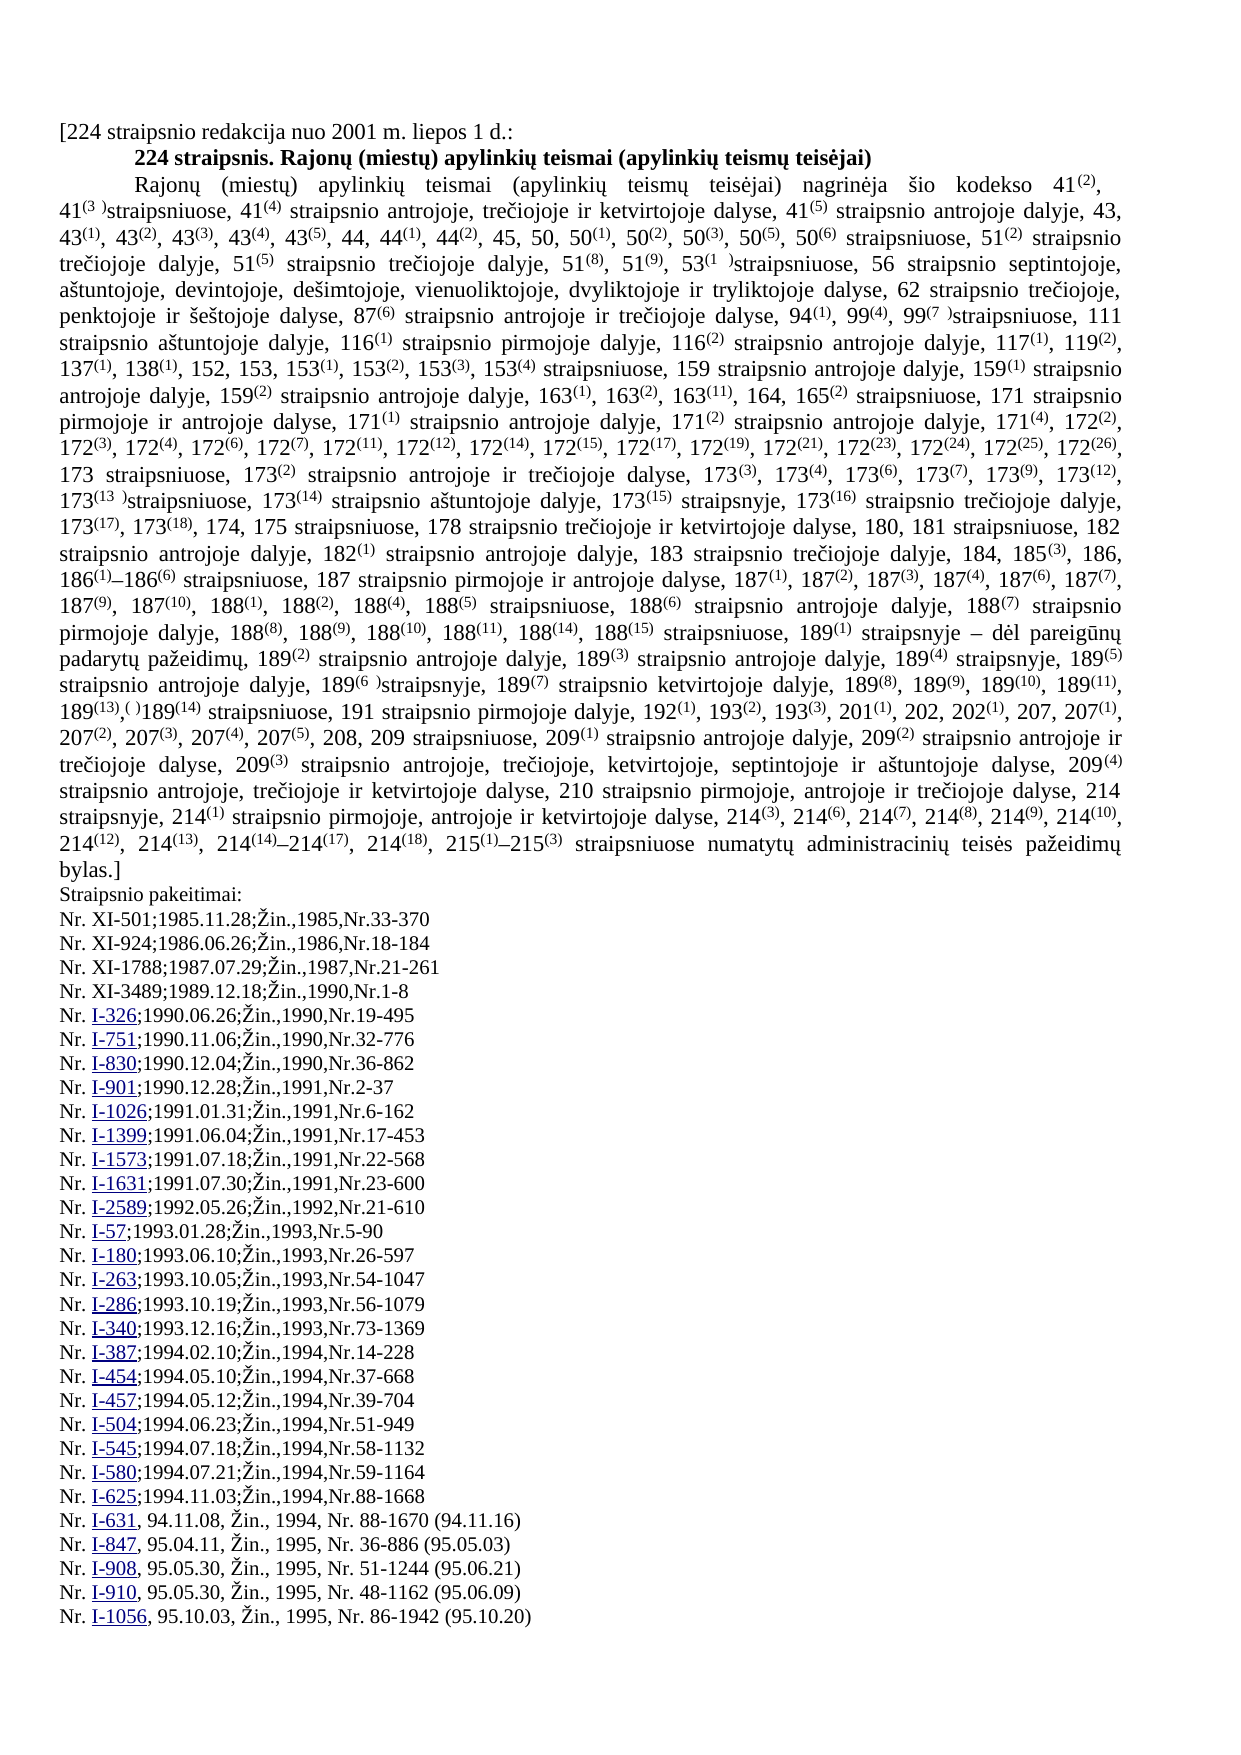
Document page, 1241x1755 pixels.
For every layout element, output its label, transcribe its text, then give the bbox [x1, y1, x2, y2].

text Nr. XI-1788;1987.07.29;Žin.,1987,Nr.21-261 [59, 954, 1122, 979]
text Nr. I-1026;1991.01.31;Žin.,1991,Nr.6-162 [59, 1099, 1122, 1123]
text Nr. I-340;1993.12.16;Žin.,1993,Nr.73-1369 [59, 1316, 1122, 1339]
text Nr. I-286;1993.10.19;Žin.,1993,Nr.56-1079 [59, 1291, 1122, 1316]
text Nr. I-1573;1991.07.18;Žin.,1991,Nr.22-568 [59, 1147, 1122, 1171]
text Nr. I-580;1994.07.21;Žin.,1994,Nr.59-1164 [59, 1460, 1122, 1484]
text Nr. I-625;1994.11.03;Žin.,1994,Nr.88-1668 [59, 1484, 1122, 1508]
text Nr. I-908, 95.05.30, Žin., 1995, Nr. 51-1244 (95.06.21) [59, 1556, 1122, 1580]
text Nr. I-387;1994.02.10;Žin.,1994,Nr.14-228 [59, 1339, 1122, 1364]
text Nr. XI-924;1986.06.26;Žin.,1986,Nr.18-184 [59, 931, 1122, 954]
text Nr. XI-3489;1989.12.18;Žin.,1990,Nr.1-8 [59, 979, 1122, 1003]
text Nr. I-901;1990.12.28;Žin.,1991,Nr.2-37 [59, 1075, 1122, 1099]
text Straipsnio pakeitimai: [59, 882, 1122, 906]
text Nr. I-57;1993.01.28;Žin.,1993,Nr.5-90 [59, 1219, 1122, 1243]
text Nr. I-180;1993.06.10;Žin.,1993,Nr.26-597 [59, 1243, 1122, 1267]
text Nr. I-545;1994.07.18;Žin.,1994,Nr.58-1132 [59, 1436, 1122, 1460]
text Nr. XI-501;1985.11.28;Žin.,1985,Nr.33-370 [59, 906, 1122, 931]
text Nr. I-830;1990.12.04;Žin.,1990,Nr.36-862 [59, 1051, 1122, 1075]
text Nr. I-1399;1991.06.04;Žin.,1991,Nr.17-453 [59, 1123, 1122, 1147]
text Rajonų (miestų) apylinkių teismai (apylinkių teismų teisėjai) nagrinėja šio kodekso 41(2), 41(3 )straipsniuose, 41(4) straipsnio antrojoje, trečiojoje ir ketvirtojoje dalyse, 41(5) straipsnio antrojoje dalyje, 43, 43(1), 43(2), 43(3), 43(4), 43(5), 44, 44(1), 44(2), 45, 50, 50(1), 50(2), 50(3), 50(5), 50(6) straipsniuose, 51(2) straipsnio trečiojoje dalyje, 51(5) straipsnio trečiojoje dalyje, 51(8), 51(9), 53(1 )straipsniuose, 56 straipsnio septintojoje, aštuntojoje, devintojoje, dešimtojoje, vienuoliktojoje, dvyliktojoje ir tryliktojoje dalyse, 62 straipsnio trečiojoje, penktojoje ir šeštojoje dalyse, 87(6) straipsnio antrojoje ir trečiojoje dalyse, 94(1), 99(4), 99(7 )straipsniuose, 111 straipsnio aštuntojoje dalyje, 116(1) straipsnio pirmojoje dalyje, 116(2) straipsnio antrojoje dalyje, 117(1), 119(2), 137(1), 138(1), 152, 153, 153(1), 153(2), 153(3), 153(4) straipsniuose, 159 straipsnio antrojoje dalyje, 159(1) straipsnio antrojoje dalyje, 159(2) straipsnio antrojoje dalyje, 163(1), 163(2), 163(11), 164, 165(2) straipsniuose, 171 straipsnio pirmojoje ir antrojoje dalyse, 171(1) straipsnio antrojoje dalyje, 171(2) straipsnio antrojoje dalyje, 171(4), 172(2), 172(3), 172(4), 172(6), 172(7), 172(11), 172(12), 172(14), 172(15), 172(17), 172(19), 172(21), 172(23), 172(24), 172(25), 172(26), 173 straipsniuose, 173(2) straipsnio antrojoje ir trečiojoje dalyse, 173(3), 173(4), 173(6), 173(7), 173(9), 173(12), 173(13 )straipsniuose, 173(14) straipsnio aštuntojoje dalyje, 173(15) straipsnyje, 173(16) straipsnio trečiojoje dalyje, 173(17), 173(18), 174, 175 straipsniuose, 178 straipsnio trečiojoje ir ketvirtojoje dalyse, 180, 181 straipsniuose, 182 straipsnio antrojoje dalyje, 182(1) straipsnio antrojoje dalyje, 183 straipsnio trečiojoje dalyje, 184, 185(3), 186, 186(1)–186(6) straipsniuose, 187 straipsnio pirmojoje ir antrojoje dalyse, 187(1), 187(2), 187(3), 187(4), 187(6), 187(7), 187(9), 187(10), 188(1), 188(2), 188(4), 188(5) straipsniuose, 188(6) straipsnio antrojoje dalyje, 188(7) straipsnio pirmojoje dalyje, 188(8), 188(9), 188(10), 188(11), 188(14), 188(15) straipsniuose, 189(1) straipsnyje – dėl pareigūnų padarytų pažeidimų, 189(2) straipsnio antrojoje dalyje, 189(3) straipsnio antrojoje dalyje, 189(4) straipsnyje, 189(5) straipsnio antrojoje dalyje, 189(6 )straipsnyje, 189(7) straipsnio ketvirtojoje dalyje, 189(8), 189(9), 189(10), 189(11), 189(13),( )189(14) straipsniuose, 191 straipsnio pirmojoje dalyje, 192(1), 193(2), 193(3), 201(1), 202, 202(1), 207, 207(1), 207(2), 207(3), 207(4), 207(5), 208, 209 straipsniuose, 209(1) straipsnio antrojoje dalyje, 209(2) straipsnio antrojoje ir trečiojoje dalyse, 209(3) straipsnio antrojoje, trečiojoje, ketvirtojoje, septintojoje ir aštuntojoje dalyse, 209(4) straipsnio antrojoje, trečiojoje ir ketvirtojoje dalyse, 210 straipsnio pirmojoje, antrojoje ir trečiojoje dalyse, 214 straipsnyje, 214(1) straipsnio pirmojoje, antrojoje ir ketvirtojoje dalyse, 214(3), 214(6), 214(7), 214(8), 214(9), 214(10), 214(12), 214(13), 214(14)–214(17), 214(18), 215(1)–215(3) straipsniuose numatytų administracinių teisės pažeidimų bylas.] [59, 171, 1122, 882]
text Nr. I-631, 94.11.08, Žin., 1994, Nr. 88-1670 (94.11.16) [59, 1508, 1122, 1532]
text Nr. I-454;1994.05.10;Žin.,1994,Nr.37-668 [59, 1364, 1122, 1388]
text Nr. I-751;1990.11.06;Žin.,1990,Nr.32-776 [59, 1027, 1122, 1051]
text Nr. I-910, 95.05.30, Žin., 1995, Nr. 48-1162 (95.06.09) [59, 1580, 1122, 1604]
text Nr. I-326;1990.06.26;Žin.,1990,Nr.19-495 [59, 1003, 1122, 1027]
text Nr. I-504;1994.06.23;Žin.,1994,Nr.51-949 [59, 1412, 1122, 1436]
text Nr. I-1631;1991.07.30;Žin.,1991,Nr.23-600 [59, 1171, 1122, 1195]
text Nr. I-457;1994.05.12;Žin.,1994,Nr.39-704 [59, 1388, 1122, 1412]
text Nr. I-1056, 95.10.03, Žin., 1995, Nr. 86-1942 (95.10.20) [59, 1604, 1122, 1628]
text Nr. I-847, 95.04.11, Žin., 1995, Nr. 36-886 (95.05.03) [59, 1532, 1122, 1556]
text 224 straipsnis. Rajonų (miestų) apylinkių teismai (apylinkių teismų teisėjai) [59, 144, 1122, 171]
text Nr. I-263;1993.10.05;Žin.,1993,Nr.54-1047 [59, 1267, 1122, 1291]
text [224 straipsnio redakcija nuo 2001 m. liepos 1 d.: [59, 118, 1122, 144]
text Nr. I-2589;1992.05.26;Žin.,1992,Nr.21-610 [59, 1195, 1122, 1219]
